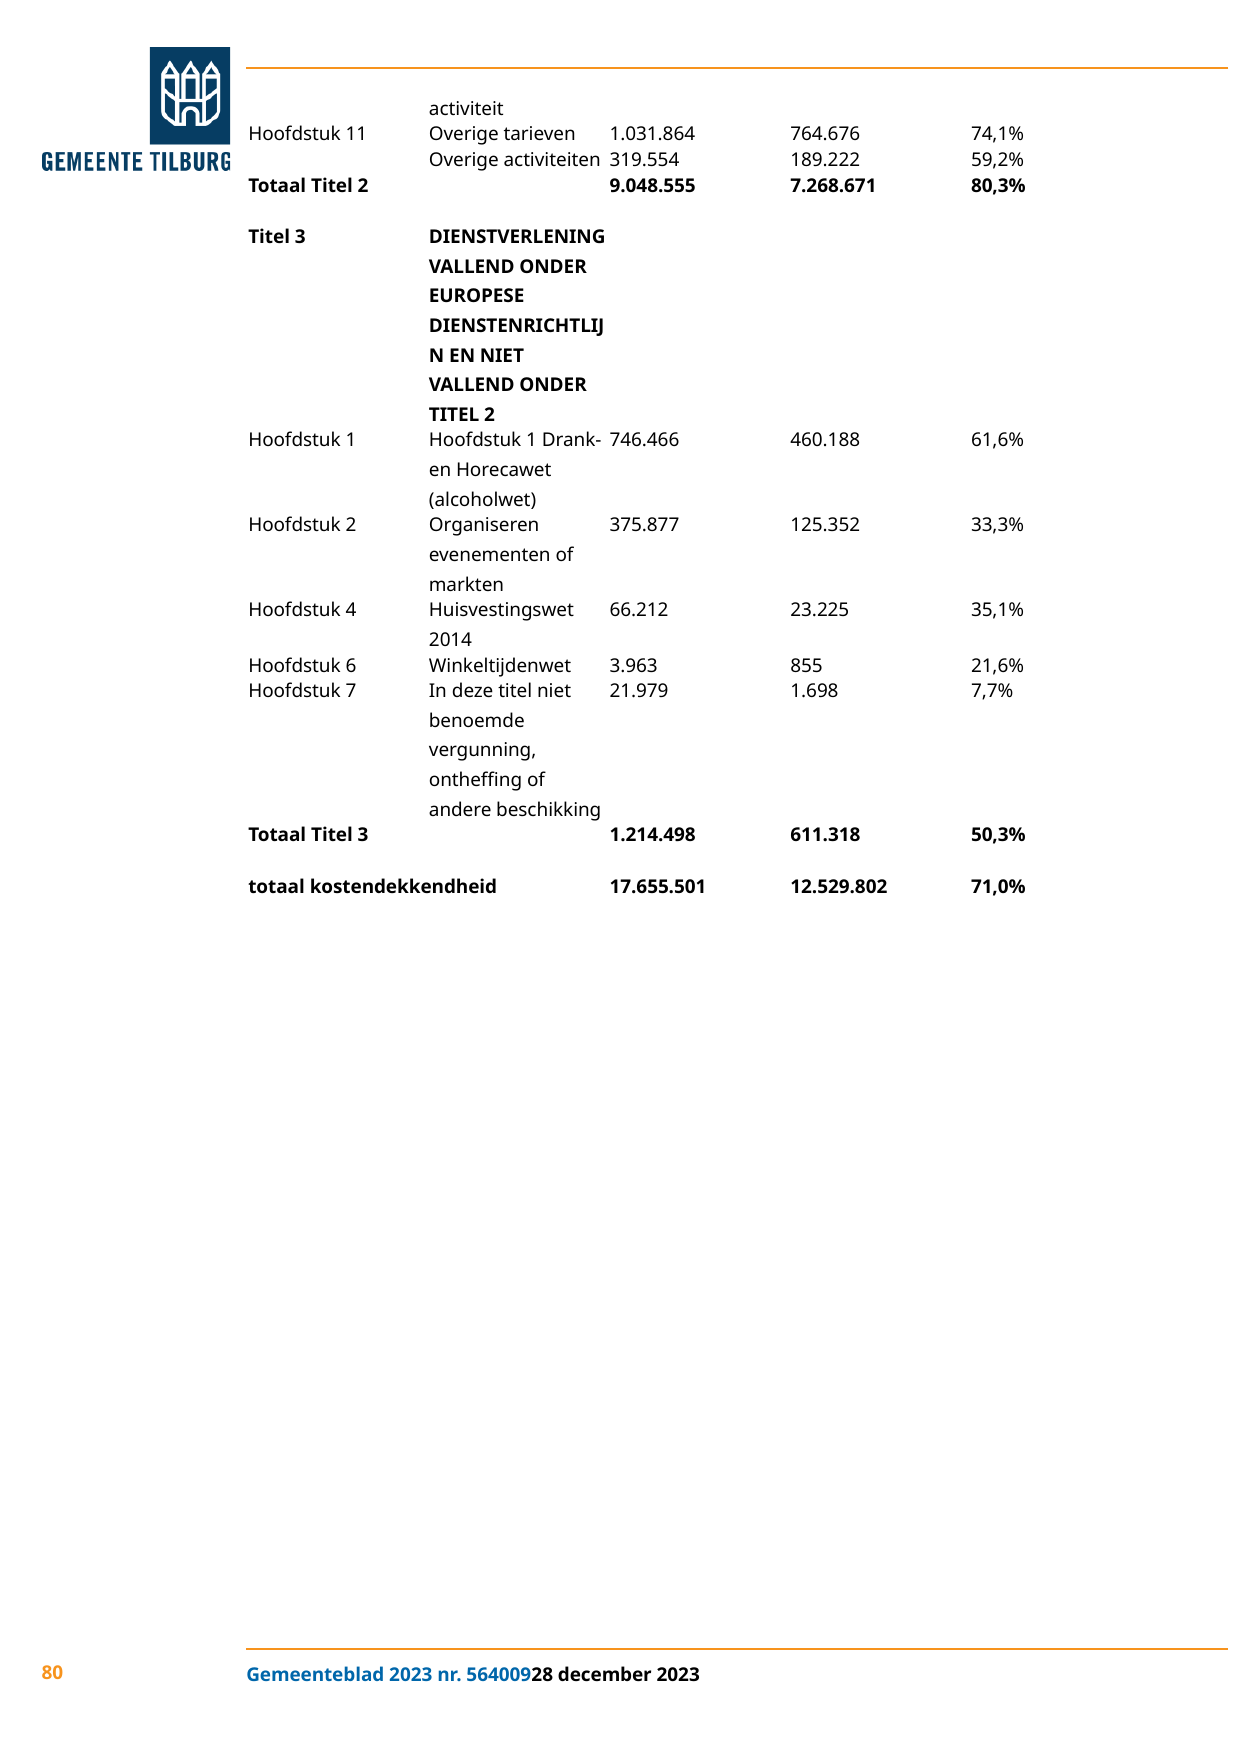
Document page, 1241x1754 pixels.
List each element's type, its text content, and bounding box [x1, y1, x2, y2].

table_cell [971, 95, 1152, 121]
table_cell Hoofdstuk 6 [248, 652, 429, 677]
table_cell [248, 198, 429, 223]
table_cell 23.225 [790, 596, 971, 652]
table_cell 50,3% [971, 822, 1152, 847]
table_cell Winkeltijdenwet [429, 652, 609, 677]
table_cell 74,1% [971, 121, 1152, 146]
table_cell DIENSTVERLENING VALLEND ONDER EUROPESE DIENSTENRICHTLIJN EN NIET VALLEND ONDER TITEL 2 [429, 224, 609, 427]
table_cell 66.212 [609, 596, 790, 652]
table_cell totaal kostendekkendheid [248, 873, 609, 899]
table_cell 12.529.802 [790, 873, 971, 899]
table_cell 9.048.555 [609, 172, 790, 198]
table_cell Totaal Titel 2 [248, 172, 429, 198]
table_cell [609, 847, 790, 873]
table_cell 17.655.501 [609, 873, 790, 899]
table_cell [429, 172, 609, 198]
table_cell [248, 847, 429, 873]
table_cell 35,1% [971, 596, 1152, 652]
table_cell 61,6% [971, 427, 1152, 512]
table_cell 7,7% [971, 678, 1152, 822]
table_cell 1.214.498 [609, 822, 790, 847]
table_cell 855 [790, 652, 971, 677]
table_cell Overige activiteiten [429, 146, 609, 172]
table_cell 460.188 [790, 427, 971, 512]
table_cell [248, 95, 429, 121]
table_cell [971, 198, 1152, 223]
table_cell [429, 198, 609, 223]
table_cell 764.676 [790, 121, 971, 146]
table_cell activiteit [429, 95, 609, 121]
table_cell In deze titel niet benoemde vergunning, ontheffing of andere beschikking [429, 678, 609, 822]
table_cell [971, 224, 1152, 427]
picture [41, 47, 231, 172]
table_cell Hoofdstuk 2 [248, 512, 429, 596]
table_cell [609, 198, 790, 223]
table_cell 21.979 [609, 678, 790, 822]
table_cell 33,3% [971, 512, 1152, 596]
table_cell 125.352 [790, 512, 971, 596]
table_cell Totaal Titel 3 [248, 822, 429, 847]
table_cell 59,2% [971, 146, 1152, 172]
table_cell 71,0% [971, 873, 1152, 899]
table_cell [790, 198, 971, 223]
table_cell 21,6% [971, 652, 1152, 677]
table_cell Hoofdstuk 1 Drank- en Horecawet (alcoholwet) [429, 427, 609, 512]
table_cell 3.963 [609, 652, 790, 677]
table_cell 80,3% [971, 172, 1152, 198]
table_cell Titel 3 [248, 224, 429, 427]
table_cell Huisvestingswet 2014 [429, 596, 609, 652]
table_cell 1.698 [790, 678, 971, 822]
table_cell 189.222 [790, 146, 971, 172]
table_cell 375.877 [609, 512, 790, 596]
table_cell 7.268.671 [790, 172, 971, 198]
table_cell [429, 847, 609, 873]
table_cell [609, 224, 790, 427]
table_cell 746.466 [609, 427, 790, 512]
table_cell 611.318 [790, 822, 971, 847]
table_cell [248, 146, 429, 172]
table_cell Hoofdstuk 1 [248, 427, 429, 512]
table_cell Overige tarieven [429, 121, 609, 146]
table_cell 1.031.864 [609, 121, 790, 146]
table_cell Organiseren evenementen of markten [429, 512, 609, 596]
table_cell [971, 847, 1152, 873]
table_cell Hoofdstuk 11 [248, 121, 429, 146]
table_cell [609, 95, 790, 121]
table_cell 319.554 [609, 146, 790, 172]
table_cell [790, 95, 971, 121]
table_cell Hoofdstuk 7 [248, 678, 429, 822]
table_cell Hoofdstuk 4 [248, 596, 429, 652]
table_cell [790, 224, 971, 427]
table_cell [790, 847, 971, 873]
table_cell [429, 822, 609, 847]
